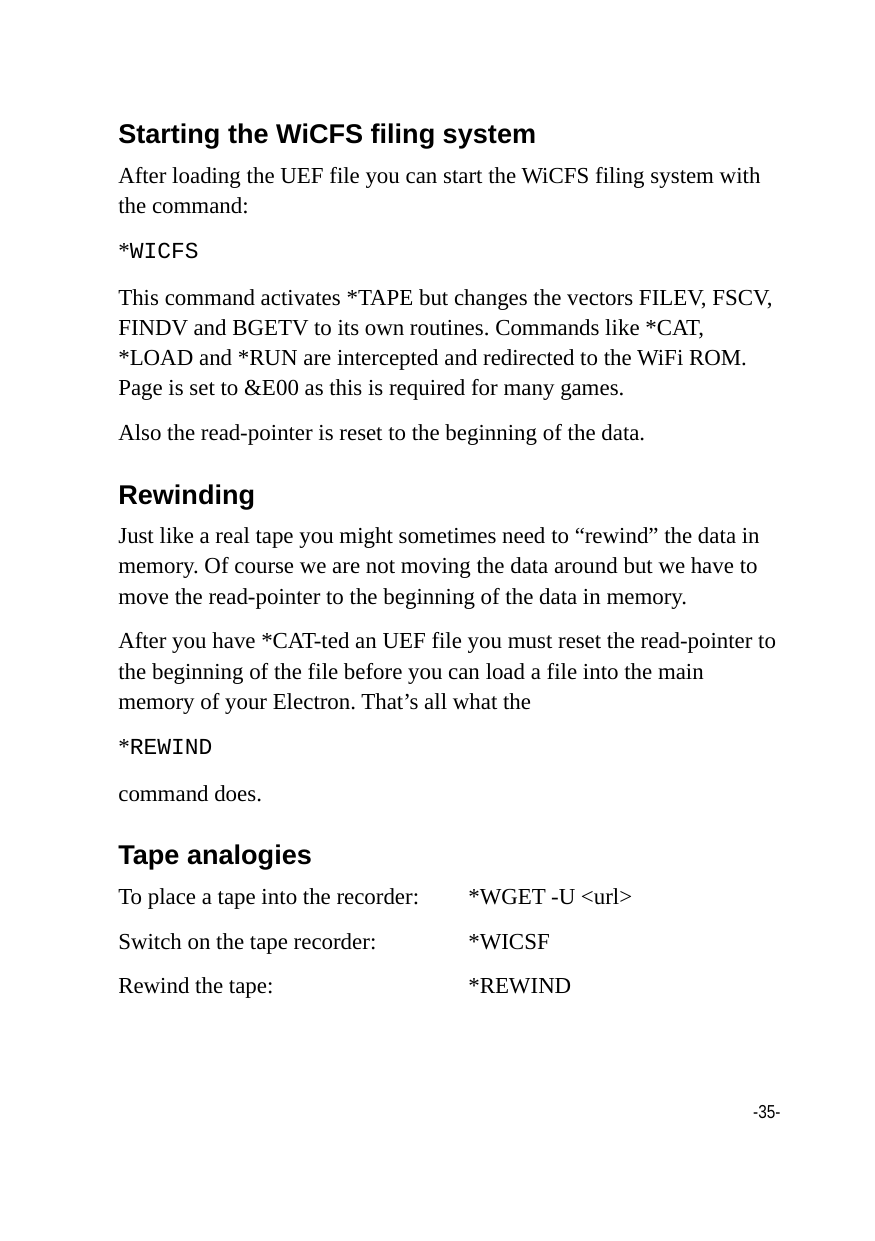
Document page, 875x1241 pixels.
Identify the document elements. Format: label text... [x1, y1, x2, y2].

text Just like a real tape you might sometimes need to “rewind” the data in memory. Of course we are not moving the data around but we have to move the read-pointer to the beginning of the data in memory. [118, 522, 780, 609]
subtitle Starting the WiCFS filing system [118, 118, 780, 149]
text *WICFS [118, 237, 780, 265]
text *REWIND [118, 733, 780, 761]
text To place a tape into the recorder: *WGET -U <url> [118, 883, 780, 909]
subtitle Tape analogies [118, 839, 780, 870]
subtitle Rewinding [118, 479, 780, 510]
text After you have *CAT-ted an UEF file you must reset the read-pointer to the beginning of the file before you can load a file into the main memory of your Electron. That’s all what the [118, 628, 780, 714]
text After loading the UEF file you can start the WiCFS filing system with the command: [118, 162, 780, 218]
text command does. [118, 780, 780, 806]
text Rewind the tape: *REWIND [118, 972, 780, 999]
text Also the read-pointer is reset to the beginning of the data. [118, 419, 780, 446]
text Switch on the tape recorder: *WICSF [118, 928, 780, 954]
text This command activates *TAPE but changes the vectors FILEV, FSCV, FINDV and BGETV to its own routines. Commands like *CAT, *LOAD and *RUN are intercepted and redirected to the WiFi ROM. Page is set to &E00 as this is required for many games. [118, 284, 780, 401]
